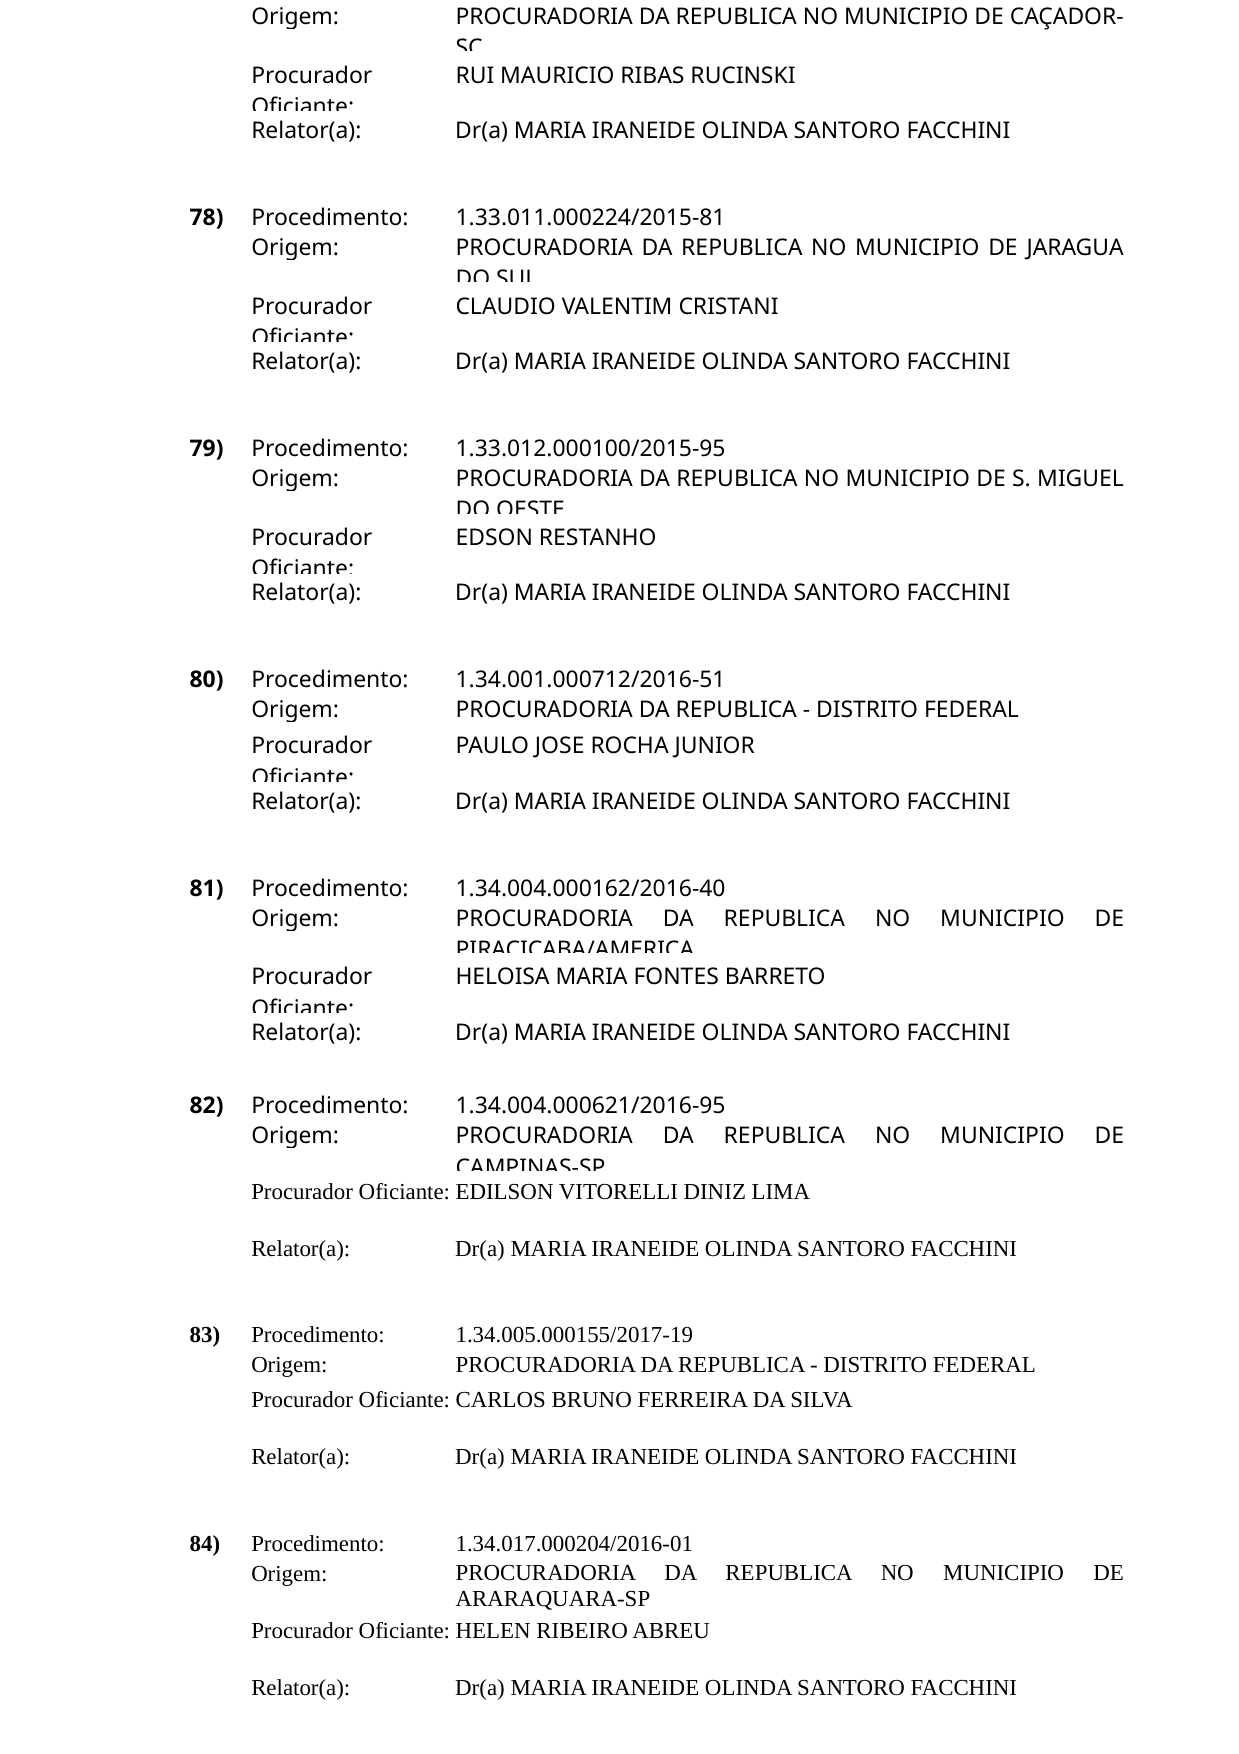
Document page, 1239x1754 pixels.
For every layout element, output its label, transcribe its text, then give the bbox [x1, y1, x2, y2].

table_cell [1125, 576, 1239, 606]
table_cell [1125, 1472, 1239, 1529]
table_cell [0, 1321, 189, 1349]
table_cell [251, 144, 455, 201]
table_cell [1125, 114, 1239, 144]
table_header [455, 1046, 1124, 1089]
table_cell [0, 513, 189, 521]
table_cell [251, 1588, 455, 1610]
table_cell [1125, 729, 1239, 780]
table_cell [189, 1351, 251, 1379]
table_cell [455, 1610, 1124, 1618]
table_cell [189, 513, 251, 521]
table_cell [189, 231, 251, 259]
table_cell [455, 1264, 1124, 1321]
table_cell Procurador Oficiante: [251, 521, 455, 573]
table_cell Procedimento: [251, 663, 455, 692]
table_cell [1125, 375, 1239, 432]
table_cell Origem: [251, 462, 455, 491]
table_header [251, 1046, 455, 1089]
table_cell [251, 513, 455, 521]
table_cell [455, 513, 1124, 521]
table_cell [1125, 872, 1239, 900]
table_cell Origem: [251, 0, 455, 28]
table_cell [189, 1234, 251, 1263]
table_cell HELOISA MARIA FONTES BARRETO [455, 960, 1124, 1011]
table_cell [0, 1379, 189, 1387]
table_cell [0, 815, 189, 872]
table_cell [0, 0, 189, 28]
table_cell [1125, 345, 1239, 375]
table_header [0, 1046, 189, 1089]
table_cell 82) [189, 1090, 251, 1118]
table_cell [189, 345, 251, 375]
table_cell [189, 144, 251, 201]
table_cell 79) [189, 432, 251, 461]
table_cell [455, 606, 1124, 663]
table_cell [189, 260, 251, 282]
table_cell [251, 51, 455, 58]
table_cell [0, 1529, 189, 1558]
table_cell [1125, 0, 1239, 28]
table_cell [189, 960, 251, 1011]
table_cell [251, 282, 455, 289]
table_cell [1125, 785, 1239, 815]
table_cell [455, 282, 1124, 289]
table_cell 1.34.005.000155/2017-19 [455, 1321, 1124, 1349]
table_cell CARLOS BRUNO FERREIRA DA SILVA [455, 1387, 1124, 1438]
table_cell [1125, 1016, 1239, 1046]
table_cell [189, 0, 251, 28]
table_cell [1125, 1529, 1239, 1558]
table_cell [1125, 282, 1239, 289]
table_header Dr(a) MARIA IRANEIDE OLINDA SANTORO FACCHINI [455, 1442, 1122, 1471]
table_cell Procurador Oficiante: [251, 729, 455, 782]
table_cell [189, 953, 251, 960]
table_cell [1125, 432, 1239, 461]
table_cell [0, 1588, 189, 1610]
table_cell [251, 1264, 455, 1321]
table_cell [455, 144, 1124, 201]
table_cell [189, 1610, 251, 1618]
table_header Dr(a) MARIA IRANEIDE OLINDA SANTORO FACCHINI [455, 114, 1122, 143]
table_cell [1125, 201, 1239, 229]
table_cell [1125, 663, 1239, 692]
table_cell RUI MAURICIO RIBAS RUCINSKI [455, 59, 1124, 109]
table_cell Origem: [251, 1351, 455, 1379]
table_cell [0, 872, 189, 900]
table_cell [189, 29, 251, 51]
table_cell [1125, 930, 1239, 953]
table_cell [1125, 1351, 1239, 1379]
table_cell PROCURADORIA DA REPUBLICA NO MUNICIPIO DE PIRACICABA/AMERICA [455, 902, 1124, 953]
table_cell [455, 815, 1124, 872]
table_cell [1125, 1442, 1239, 1472]
table_cell PROCURADORIA DA REPUBLICA - DISTRITO FEDERAL [455, 693, 1124, 722]
table_cell [455, 375, 1124, 432]
table_cell [189, 1379, 251, 1387]
table_cell [0, 1120, 189, 1148]
table_cell [455, 1379, 1124, 1387]
table_cell Procedimento: [251, 1090, 455, 1118]
table_cell [189, 1618, 251, 1669]
table_cell [189, 902, 251, 930]
table_cell 1.34.017.000204/2016-01 [455, 1529, 1124, 1558]
table_cell [0, 1090, 189, 1118]
table_cell [251, 1171, 455, 1178]
table_cell [1125, 51, 1239, 58]
table_cell Procurador Oficiante: [251, 960, 455, 1013]
table_header Relator(a): [251, 114, 455, 143]
table_cell Origem: [251, 693, 455, 722]
table_cell [189, 815, 251, 872]
table_cell [0, 663, 189, 692]
table_cell [251, 953, 455, 960]
table_cell [0, 1618, 189, 1669]
table_cell [189, 1472, 251, 1529]
table_cell [189, 521, 251, 572]
table_cell [0, 51, 189, 58]
table_cell [0, 1442, 189, 1472]
table_cell PROCURADORIA DA REPUBLICA NO MUNICIPIO DE ARARAQUARA-SP [455, 1559, 1124, 1610]
table_cell [0, 260, 189, 282]
table_cell [189, 1264, 251, 1321]
table_cell [1125, 960, 1239, 1011]
table_cell Procurador Oficiante: [251, 1178, 455, 1231]
table_cell [1125, 521, 1239, 572]
table_cell 1.34.001.000712/2016-51 [455, 663, 1124, 692]
table_cell [189, 462, 251, 491]
table_cell [0, 521, 189, 572]
table_cell [1125, 491, 1239, 513]
table_cell [1125, 1120, 1239, 1148]
table_header Relator(a): [251, 1234, 455, 1262]
table_cell [189, 290, 251, 341]
table_cell 78) [189, 201, 251, 229]
table_cell [189, 1120, 251, 1148]
table_cell 1.33.012.000100/2015-95 [455, 432, 1124, 461]
table_cell [1125, 606, 1239, 663]
table_cell [1125, 1148, 1239, 1171]
table_cell EDSON RESTANHO [455, 521, 1124, 572]
table_header Relator(a): [251, 1673, 455, 1702]
table_cell [0, 231, 189, 259]
table_cell [189, 722, 251, 729]
table_header Dr(a) MARIA IRANEIDE OLINDA SANTORO FACCHINI [455, 1234, 1122, 1262]
table_cell [1125, 144, 1239, 201]
table_cell Procurador Oficiante: [251, 1618, 455, 1670]
table_cell [0, 606, 189, 663]
table_cell [1125, 1321, 1239, 1349]
table_header Dr(a) MARIA IRANEIDE OLINDA SANTORO FACCHINI [455, 1016, 1122, 1044]
table_cell [251, 1379, 455, 1387]
table_cell [189, 1016, 251, 1046]
table_cell PROCURADORIA DA REPUBLICA NO MUNICIPIO DE CAÇADOR-SC [455, 0, 1124, 51]
table_cell [455, 1472, 1124, 1529]
table_cell [251, 606, 455, 663]
table_cell [0, 282, 189, 289]
table_cell [0, 59, 189, 109]
table_cell [1125, 290, 1239, 341]
table_cell [189, 59, 251, 109]
table_cell [189, 693, 251, 722]
table_cell [189, 930, 251, 953]
table_cell [251, 29, 455, 51]
table_cell [1125, 29, 1239, 51]
table_cell PROCURADORIA DA REPUBLICA - DISTRITO FEDERAL [455, 1351, 1124, 1379]
table_cell Procedimento: [251, 1529, 455, 1558]
table_cell [1125, 513, 1239, 521]
table_cell [0, 1234, 189, 1263]
table_cell [189, 491, 251, 513]
table_cell [0, 29, 189, 51]
table_cell [1125, 1618, 1239, 1669]
table_cell [189, 114, 251, 144]
table_cell PROCURADORIA DA REPUBLICA NO MUNICIPIO DE JARAGUA DO SUL [455, 231, 1124, 282]
table_cell [0, 345, 189, 375]
table_cell [0, 1351, 189, 1379]
table_cell [251, 722, 455, 729]
table_cell 1.34.004.000621/2016-95 [455, 1090, 1124, 1118]
table_cell Procedimento: [251, 872, 455, 900]
table_cell 1.34.004.000162/2016-40 [455, 872, 1124, 900]
table_cell Procurador Oficiante: [251, 1387, 455, 1439]
table_cell [1125, 59, 1239, 109]
table_cell [189, 1588, 251, 1610]
table_cell [0, 144, 189, 201]
table_cell Origem: [251, 902, 455, 930]
table_header [189, 1046, 251, 1089]
table_cell [0, 1148, 189, 1171]
table_cell [0, 1016, 189, 1046]
table_cell [189, 282, 251, 289]
table_cell [1125, 462, 1239, 491]
table_cell 80) [189, 663, 251, 692]
table_cell [189, 1559, 251, 1588]
table_cell [1125, 1178, 1239, 1229]
table_cell 83) [189, 1321, 251, 1349]
table_cell 84) [189, 1529, 251, 1558]
table_cell [0, 1610, 189, 1618]
table_cell PROCURADORIA DA REPUBLICA NO MUNICIPIO DE S. MIGUEL DO OESTE [455, 462, 1124, 513]
table_cell Procedimento: [251, 432, 455, 461]
table_header Relator(a): [251, 1442, 455, 1471]
table_header Relator(a): [251, 345, 455, 374]
table_cell [251, 260, 455, 282]
table_cell [189, 1387, 251, 1438]
table_cell [189, 1171, 251, 1178]
table_cell [189, 729, 251, 780]
table_cell [1125, 1234, 1239, 1263]
table_header Relator(a): [251, 1016, 455, 1044]
table_cell [189, 576, 251, 606]
table_cell 81) [189, 872, 251, 900]
table_cell Procurador Oficiante: [251, 290, 455, 342]
table_cell [0, 953, 189, 960]
table_cell [0, 290, 189, 341]
table_cell [455, 1171, 1124, 1178]
table_cell EDILSON VITORELLI DINIZ LIMA [455, 1178, 1124, 1229]
table_cell [251, 815, 455, 872]
table_cell [0, 432, 189, 461]
table_cell [1125, 1171, 1239, 1178]
table_cell [189, 51, 251, 58]
table_cell [0, 1387, 189, 1438]
table_cell [189, 785, 251, 815]
table_cell [455, 51, 1124, 58]
table_cell [1125, 1588, 1239, 1610]
table_header Dr(a) MARIA IRANEIDE OLINDA SANTORO FACCHINI [455, 576, 1122, 605]
table_cell [0, 1264, 189, 1321]
table_cell CLAUDIO VALENTIM CRISTANI [455, 290, 1124, 341]
table_header Relator(a): [251, 576, 455, 605]
table_cell Origem: [251, 1559, 455, 1588]
table_cell [1125, 722, 1239, 729]
table_cell Procedimento: [251, 1321, 455, 1349]
table_cell Procedimento: [251, 201, 455, 229]
table_cell [251, 1610, 455, 1618]
table_cell [0, 722, 189, 729]
table_cell Origem: [251, 231, 455, 259]
table_header Dr(a) MARIA IRANEIDE OLINDA SANTORO FACCHINI [455, 1673, 1122, 1702]
table_cell [189, 1178, 251, 1229]
table_cell Procurador Oficiante: [251, 59, 455, 111]
table_cell [0, 1472, 189, 1529]
table_header [1125, 1046, 1239, 1089]
table_cell [0, 576, 189, 606]
table_cell [0, 1178, 189, 1229]
table_cell [0, 375, 189, 432]
table_cell [189, 375, 251, 432]
table_cell [1125, 1387, 1239, 1438]
table_cell [455, 722, 1124, 729]
table_cell [1125, 953, 1239, 960]
table_cell 1.33.011.000224/2015-81 [455, 201, 1124, 229]
table_cell [0, 1559, 189, 1588]
table_cell [1125, 1673, 1239, 1703]
table_cell [251, 1148, 455, 1171]
table_cell [0, 1673, 189, 1703]
table_cell [251, 491, 455, 513]
table_cell [0, 491, 189, 513]
table_cell [0, 729, 189, 780]
table_cell [251, 375, 455, 432]
table_cell [0, 693, 189, 722]
table_cell [189, 1148, 251, 1171]
table_cell [1125, 260, 1239, 282]
table_cell [251, 930, 455, 953]
table_cell [251, 1472, 455, 1529]
table_cell [0, 1171, 189, 1178]
table_cell [455, 953, 1124, 960]
table_cell [0, 930, 189, 953]
table_cell PROCURADORIA DA REPUBLICA NO MUNICIPIO DE CAMPINAS-SP [455, 1120, 1124, 1171]
table_cell [1125, 693, 1239, 722]
table_cell Origem: [251, 1120, 455, 1148]
table_cell [0, 201, 189, 229]
table_cell [0, 960, 189, 1011]
table_cell [1125, 902, 1239, 930]
table_cell [1125, 815, 1239, 872]
table_cell [1125, 1379, 1239, 1387]
table_cell [189, 1673, 251, 1703]
table_cell [189, 606, 251, 663]
table_cell [1125, 231, 1239, 259]
table_header Relator(a): [251, 785, 455, 813]
table_cell [1125, 1559, 1239, 1588]
table_cell HELEN RIBEIRO ABREU [455, 1618, 1124, 1669]
table_cell [1125, 1264, 1239, 1321]
table_cell [1125, 1090, 1239, 1118]
table_header Dr(a) MARIA IRANEIDE OLINDA SANTORO FACCHINI [455, 785, 1122, 813]
table_cell [0, 114, 189, 144]
table_cell [0, 785, 189, 815]
table_cell [0, 462, 189, 491]
table_cell [0, 902, 189, 930]
table_header Dr(a) MARIA IRANEIDE OLINDA SANTORO FACCHINI [455, 345, 1122, 374]
table_cell [1125, 1610, 1239, 1618]
table_cell PAULO JOSE ROCHA JUNIOR [455, 729, 1124, 780]
table_cell [189, 1442, 251, 1472]
